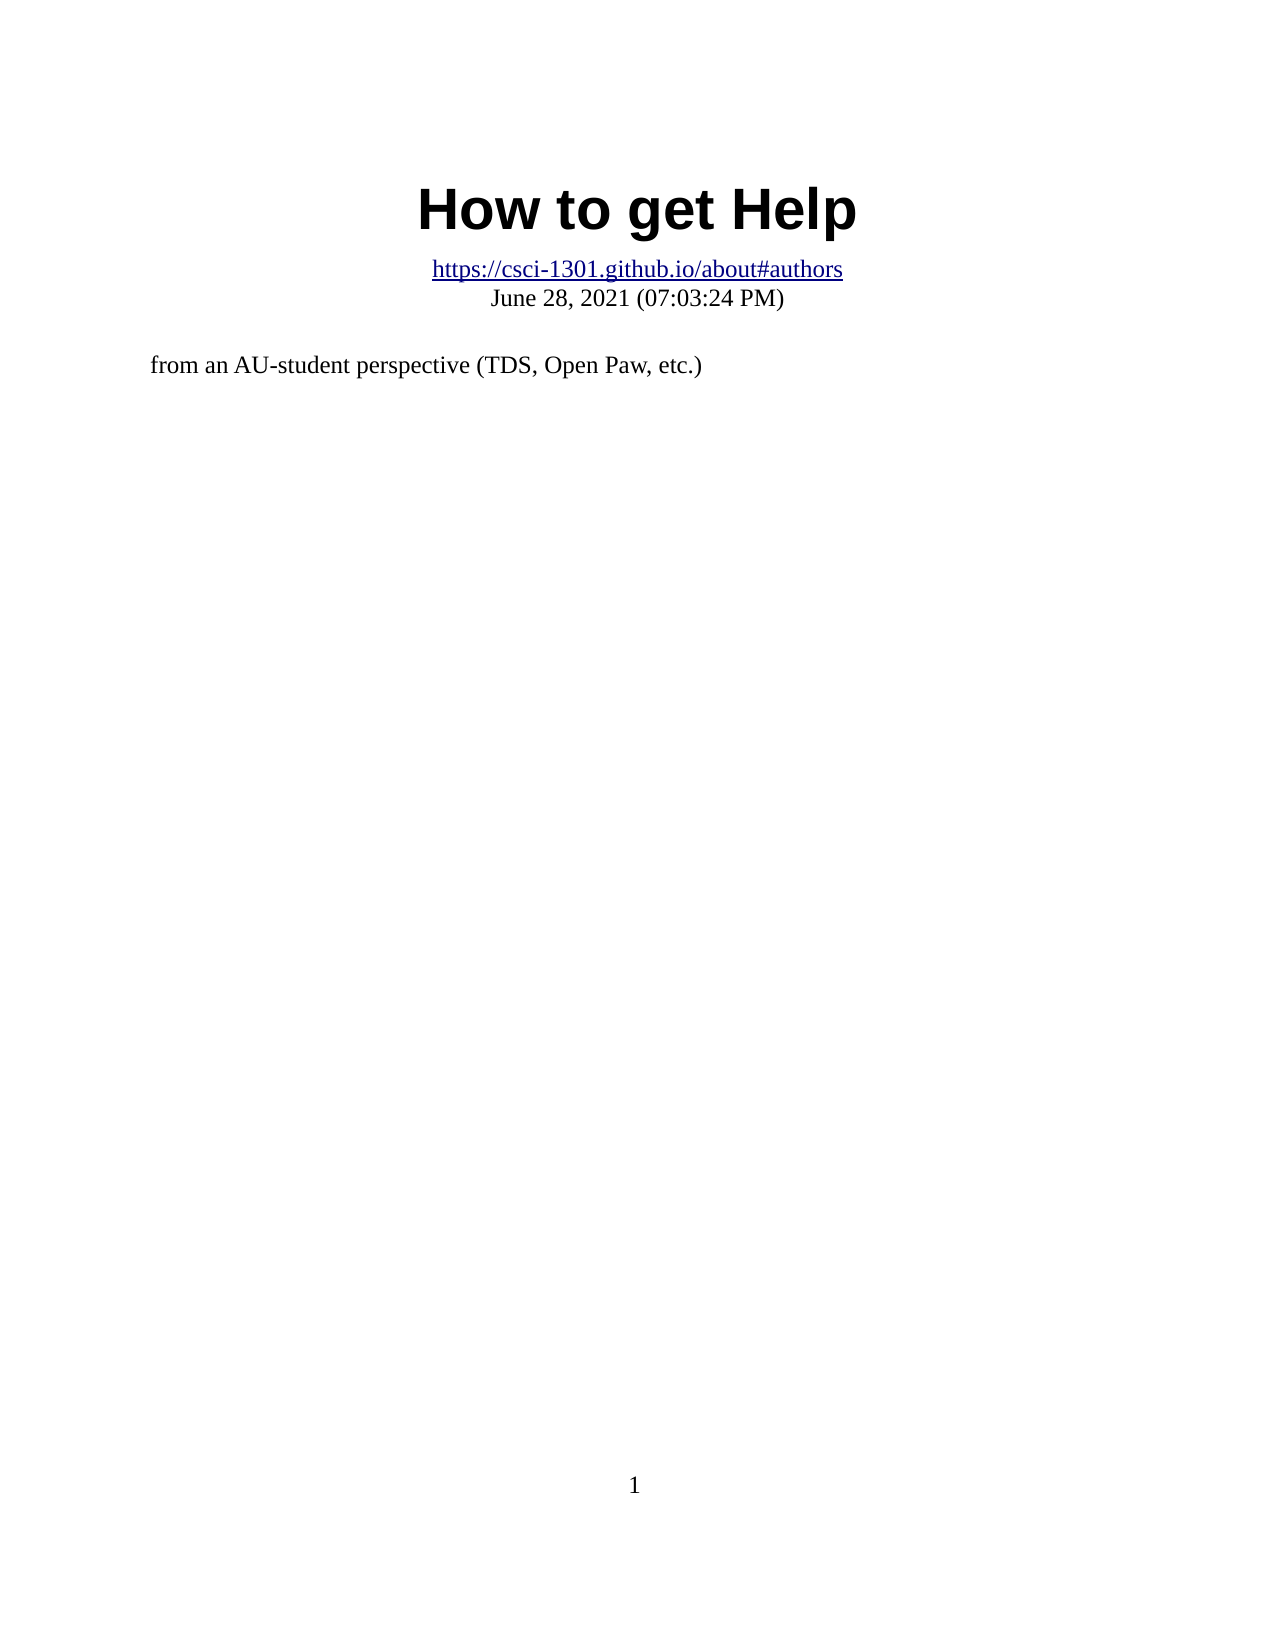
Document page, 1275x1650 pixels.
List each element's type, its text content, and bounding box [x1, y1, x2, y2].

text https://csci-1301.github.io/about#authors [150, 254, 1125, 283]
text June 28, 2021 (07:03:24 PM) [150, 283, 1125, 312]
title How to get Help [150, 175, 1125, 242]
text from an AU-student perspective (TDS, Open Paw, etc.) [150, 350, 1125, 378]
